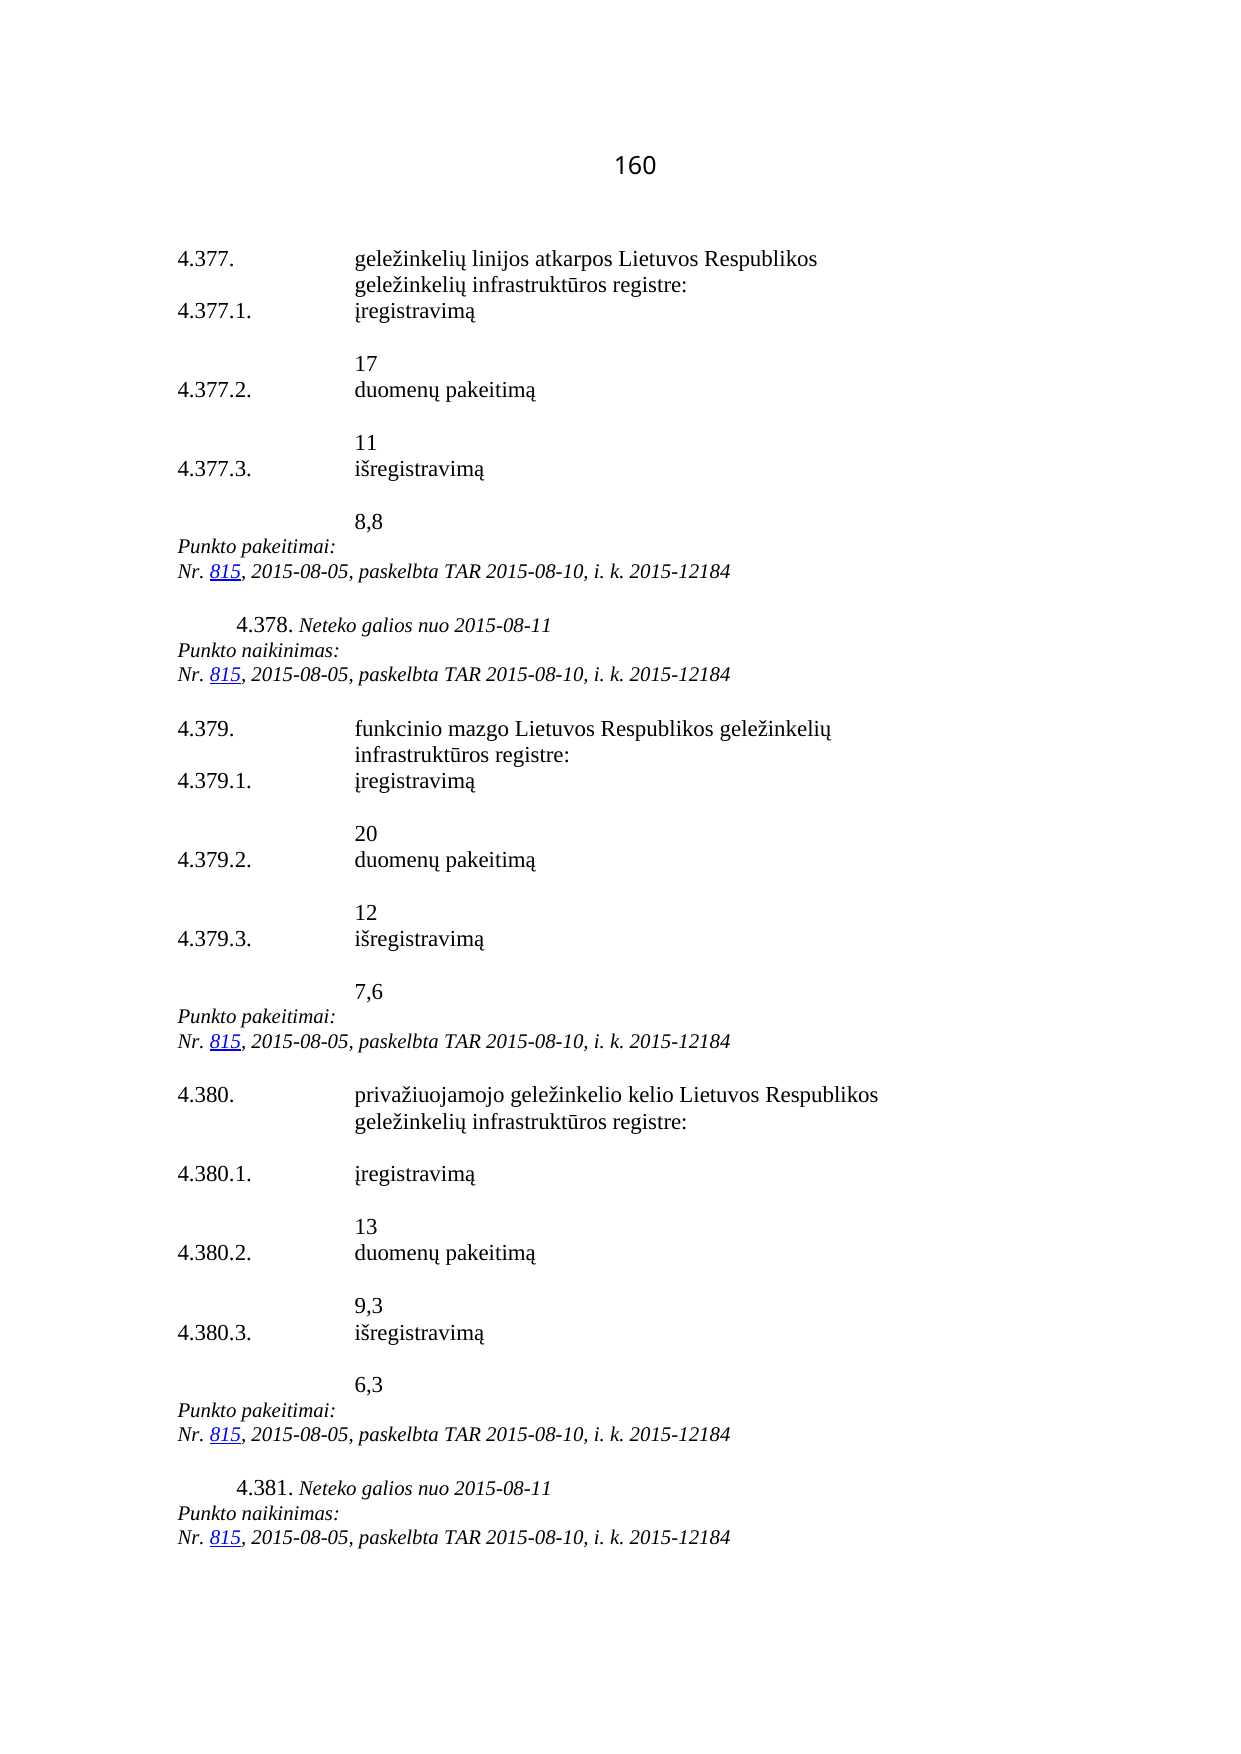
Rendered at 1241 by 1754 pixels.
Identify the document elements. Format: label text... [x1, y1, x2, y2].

text Punkto naikinimas: [177, 638, 1093, 662]
text Nr. 815, 2015-08-05, paskelbta TAR 2015-08-10, i. k. 2015-12184 [177, 1422, 1093, 1446]
text 4.381. Neteko galios nuo 2015-08-11 [177, 1474, 1093, 1501]
text geležinkelių infrastruktūros registre: [354, 271, 945, 297]
text Nr. 815, 2015-08-05, paskelbta TAR 2015-08-10, i. k. 2015-12184 [177, 662, 1093, 686]
text Punkto pakeitimai: [177, 1004, 1093, 1028]
text 4.377.3. išregistravimą 8,8 [177, 455, 945, 534]
text 4.379.3. išregistravimą 7,6 [177, 925, 945, 1004]
text 4.379.1. įregistravimą 20 [177, 767, 945, 846]
text Punkto pakeitimai: [177, 1398, 1093, 1422]
text 4.379. funkcinio mazgo Lietuvos Respublikos geležinkelių [177, 714, 945, 741]
text 4.377.2. duomenų pakeitimą 11 [177, 376, 945, 455]
text 4.380. privažiuojamojo geležinkelio kelio Lietuvos Respublikos [177, 1081, 945, 1108]
text 4.380.2. duomenų pakeitimą 9,3 [177, 1239, 945, 1318]
text Nr. 815, 2015-08-05, paskelbta TAR 2015-08-10, i. k. 2015-12184 [177, 558, 1093, 583]
text geležinkelių infrastruktūros registre: [354, 1108, 945, 1160]
text Punkto pakeitimai: [177, 534, 1093, 558]
text 4.377.1. įregistravimą 17 [177, 297, 945, 376]
text Nr. 815, 2015-08-05, paskelbta TAR 2015-08-10, i. k. 2015-12184 [177, 1525, 1093, 1549]
text 4.380.1. įregistravimą 13 [177, 1160, 945, 1239]
text Punkto naikinimas: [177, 1501, 1093, 1525]
text 4.377. geležinkelių linijos atkarpos Lietuvos Respublikos [177, 244, 945, 271]
text 4.378. Neteko galios nuo 2015-08-11 [177, 611, 1093, 638]
text 4.379.2. duomenų pakeitimą 12 [177, 846, 945, 925]
text infrastruktūros registre: [354, 741, 945, 767]
text Nr. 815, 2015-08-05, paskelbta TAR 2015-08-10, i. k. 2015-12184 [177, 1028, 1093, 1053]
text 4.380.3. išregistravimą 6,3 [177, 1318, 945, 1398]
